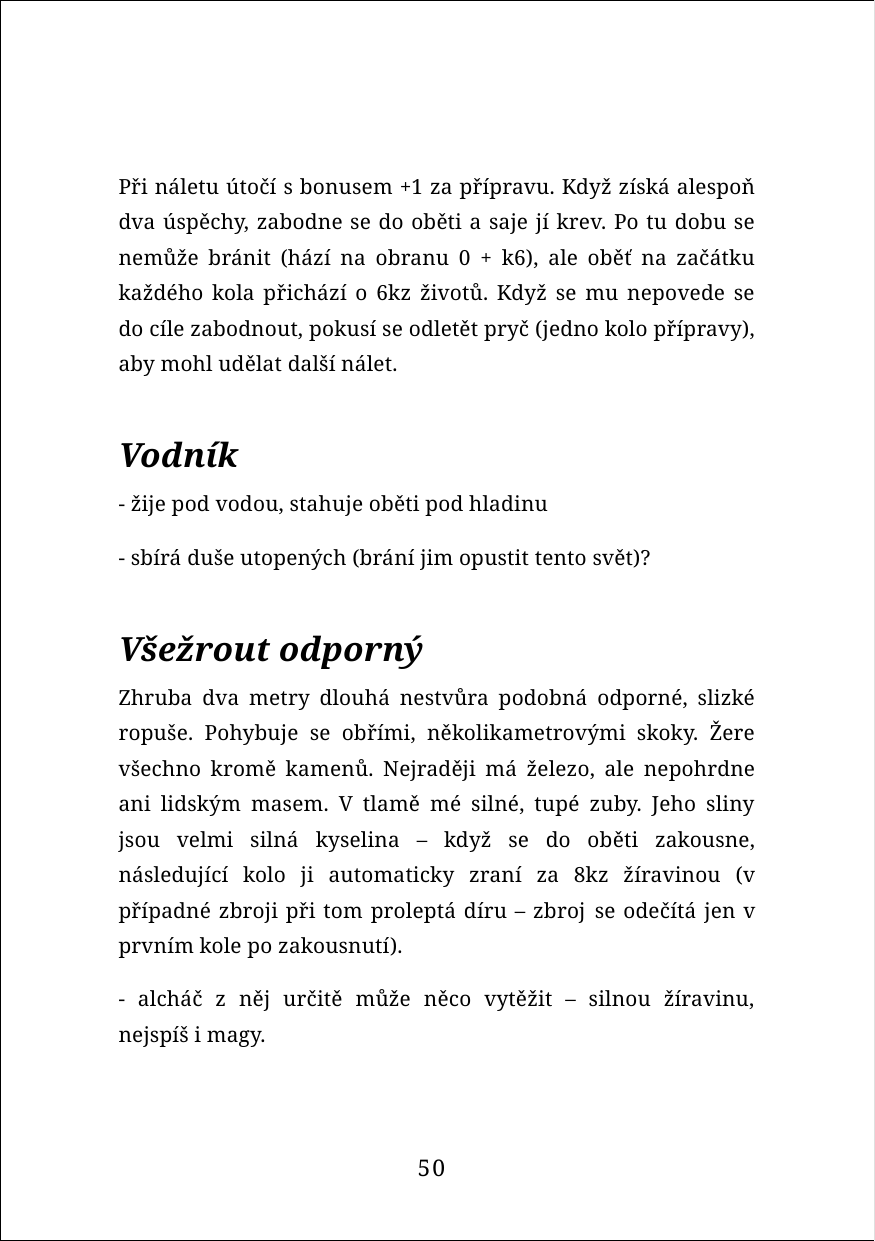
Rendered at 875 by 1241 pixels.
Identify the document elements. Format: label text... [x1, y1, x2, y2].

text - žije pod vodou, stahuje oběti pod hladinu [118, 489, 756, 518]
text Při náletu útočí s bonusem +1 za přípravu. Když získá alespoň dva úspěchy, zabodne se do oběti a saje jí krev. Po tu dobu se nemůže bránit (hází na obranu 0 + k6), ale oběť na začátku každého kola přichází o 6kz životů. Když se mu nepovede se do cíle zabodnout, pokusí se odletět pryč (jedno kolo přípravy), aby mohl udělat další nálet. [118, 172, 756, 378]
text - sbírá duše utopených (brání jim opustit tento svět)? [118, 543, 756, 571]
text - alcháč z něj určitě může něco vytěžit – silnou žíravinu, nejspíš i magy. [118, 984, 756, 1048]
subtitle Všežrout odporný [118, 625, 756, 671]
text Zhruba dva metry dlouhá nestvůra podobná odporné, slizké ropuše. Pohybuje se obřími, několikametrovými skoky. Žere všechno kromě kamenů. Nejraději má železo, ale nepohrdne ani lidským masem. V tlamě mé silné, tupé zuby. Jeho sliny jsou velmi silná kyselina – když se do oběti zakousne, následující kolo ji automaticky zraní za 8kz žíravinou (v případné zbroji při tom proleptá díru – zbroj se odečítá jen v prvním kole po zakousnutí). [118, 683, 756, 960]
subtitle Vodník [118, 432, 756, 478]
